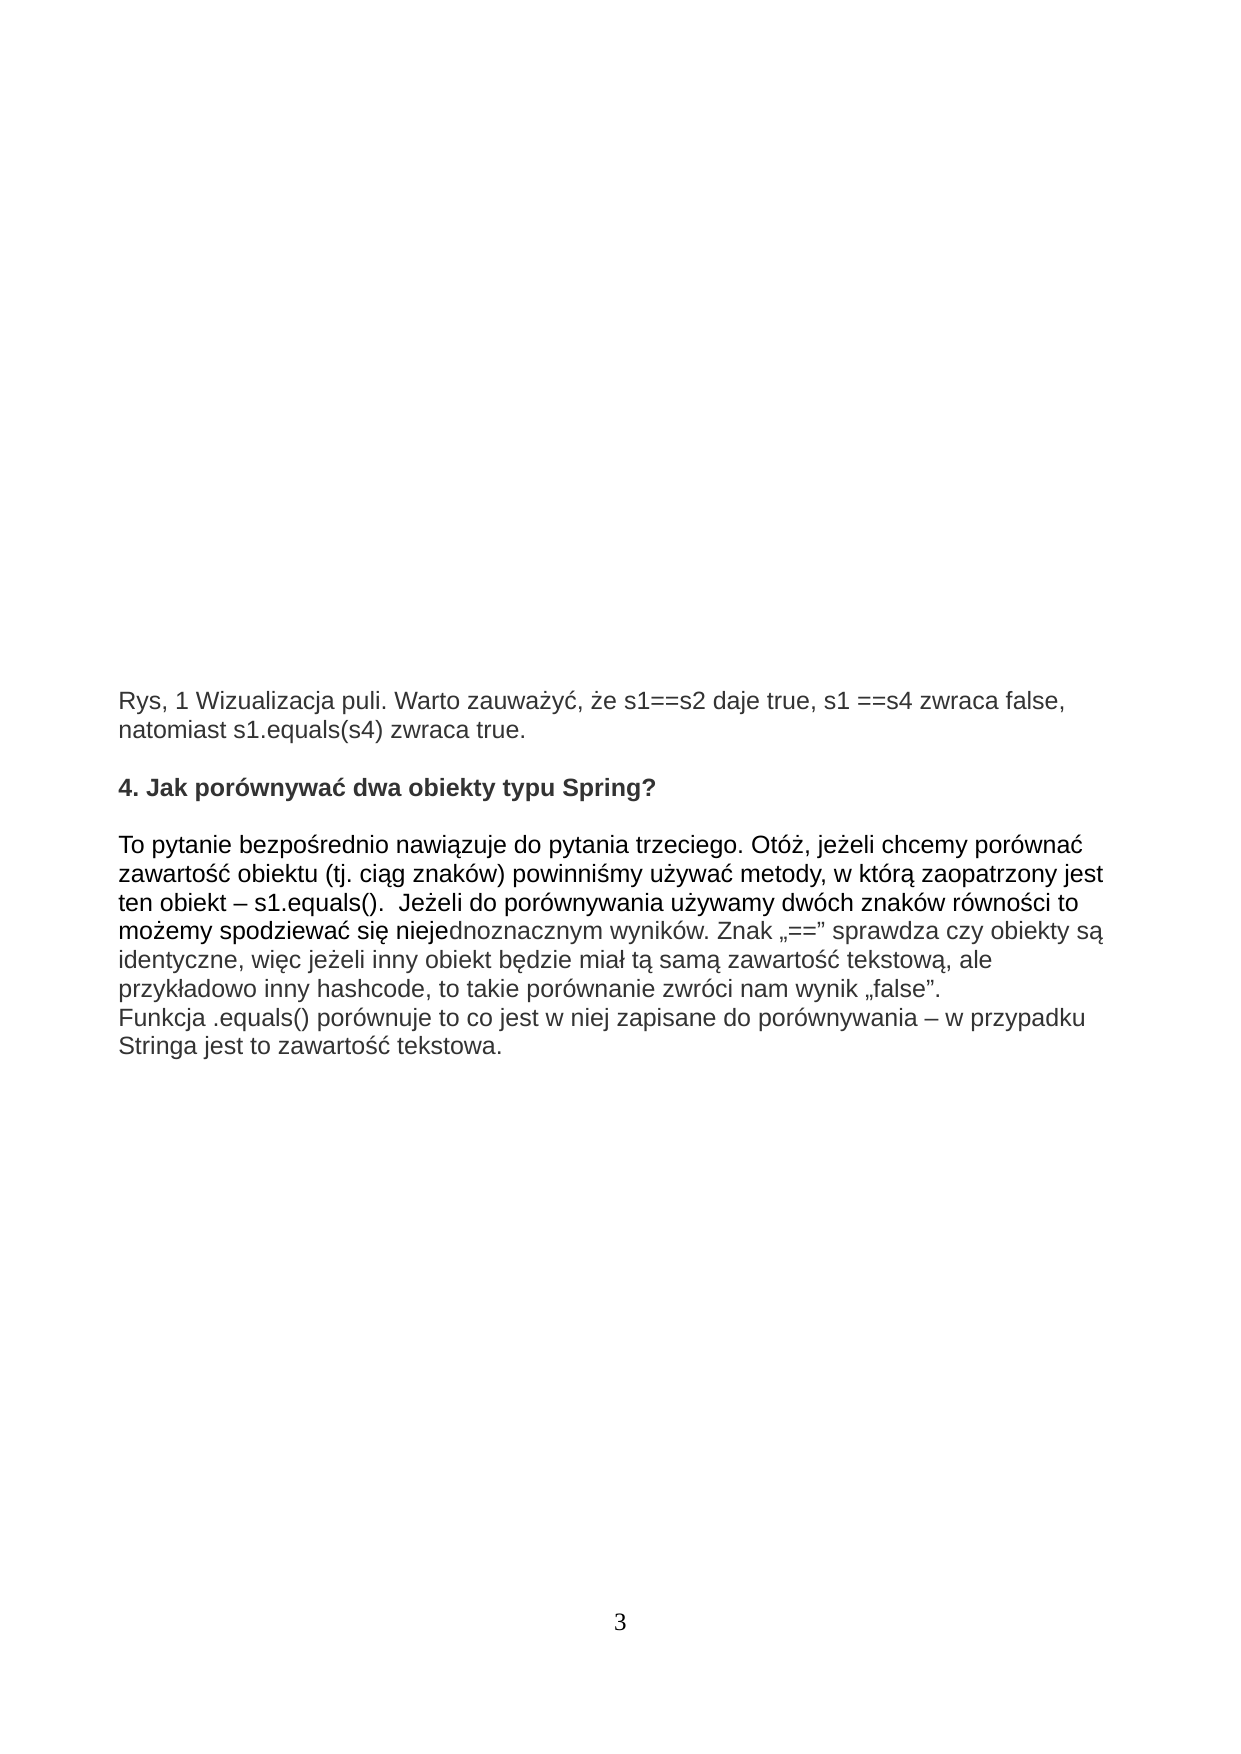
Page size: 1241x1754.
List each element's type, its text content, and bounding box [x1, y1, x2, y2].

text [118, 118, 1122, 686]
subtitle 4. Jak porównywać dwa obiekty typu Spring? [118, 773, 1122, 801]
text To pytanie bezpośrednio nawiązuje do pytania trzeciego. Otóż, jeżeli chcemy porównać zawartość obiektu (tj. ciąg znaków) powinniśmy używać metody, w którą zaopatrzony jest ten obiekt – s1.equals(). Jeżeli do porównywania używamy dwóch znaków równości to możemy spodziewać się niejednoznacznym wyników. Znak „==” sprawdza czy obiekty są identyczne, więc jeżeli inny obiekt będzie miał tą samą zawartość tekstową, ale przykładowo inny hashcode, to takie porównanie zwróci nam wynik „false”. Funkcja .equals() porównuje to co jest w niej zapisane do porównywania – w przypadku Stringa jest to zawartość tekstowa. [118, 830, 1122, 1574]
text Rys, 1 Wizualizacja puli. Warto zauważyć, że s1==s2 daje true, s1 ==s4 zwraca false, natomiast s1.equals(s4) zwraca true. [118, 686, 1122, 773]
